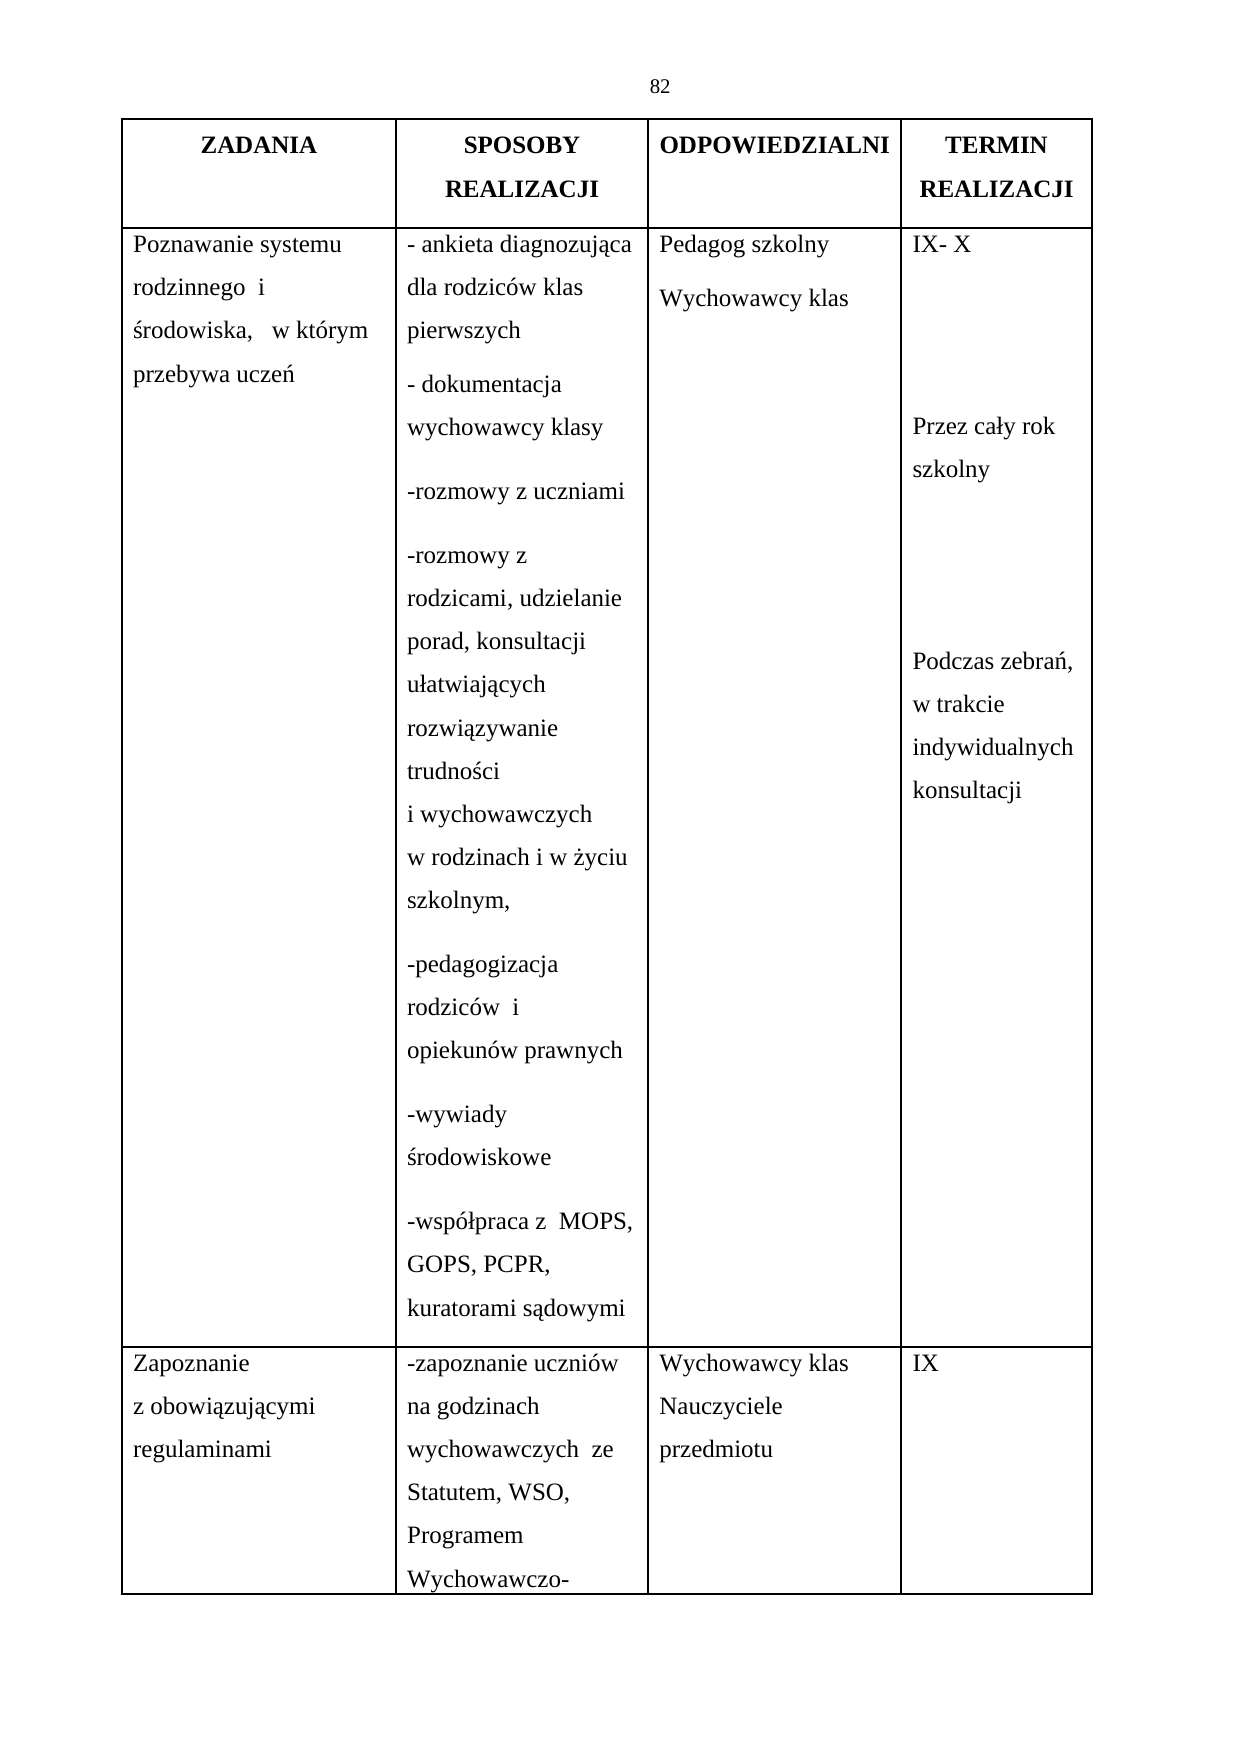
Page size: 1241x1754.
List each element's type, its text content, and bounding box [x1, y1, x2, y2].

table_header SPOSOBY REALIZACJI [397, 120, 647, 227]
table_cell - ankieta diagnozująca dla rodziców klas pierwszych - dokumentacja wychowawcy klasy -rozmowy z uczniami -rozmowy z rodzicami, udzielanie porad, konsultacji ułatwiających rozwiązywanie trudności i wychowawczych w rodzinach i w życiu szkolnym, -pedagogizacja rodziców i opiekunów prawnych -wywiady środowiskowe -współpraca z MOPS, GOPS, PCPR, kuratorami sądowymi [397, 229, 647, 1346]
table_header ODPOWIEDZIALNI [649, 120, 900, 227]
table_header TERMIN REALIZACJI [902, 120, 1091, 227]
table_cell Zapoznanie z obowiązującymi regulaminami [123, 1348, 395, 1592]
table_cell IX [902, 1348, 1091, 1592]
table_header ZADANIA [123, 120, 395, 227]
table_cell IX- X Przez cały rok szkolny Podczas zebrań, w trakcie indywidualnych konsultacji [902, 229, 1091, 1346]
table_cell -zapoznanie uczniów na godzinach wychowawczych ze Statutem, WSO, Programem Wychowawczo- [397, 1348, 647, 1592]
table_cell Pedagog szkolny Wychowawcy klas [649, 229, 900, 1346]
table_cell Poznawanie systemu rodzinnego i środowiska, w którym przebywa uczeń [123, 229, 395, 1346]
table_cell Wychowawcy klas Nauczyciele przedmiotu [649, 1348, 900, 1592]
